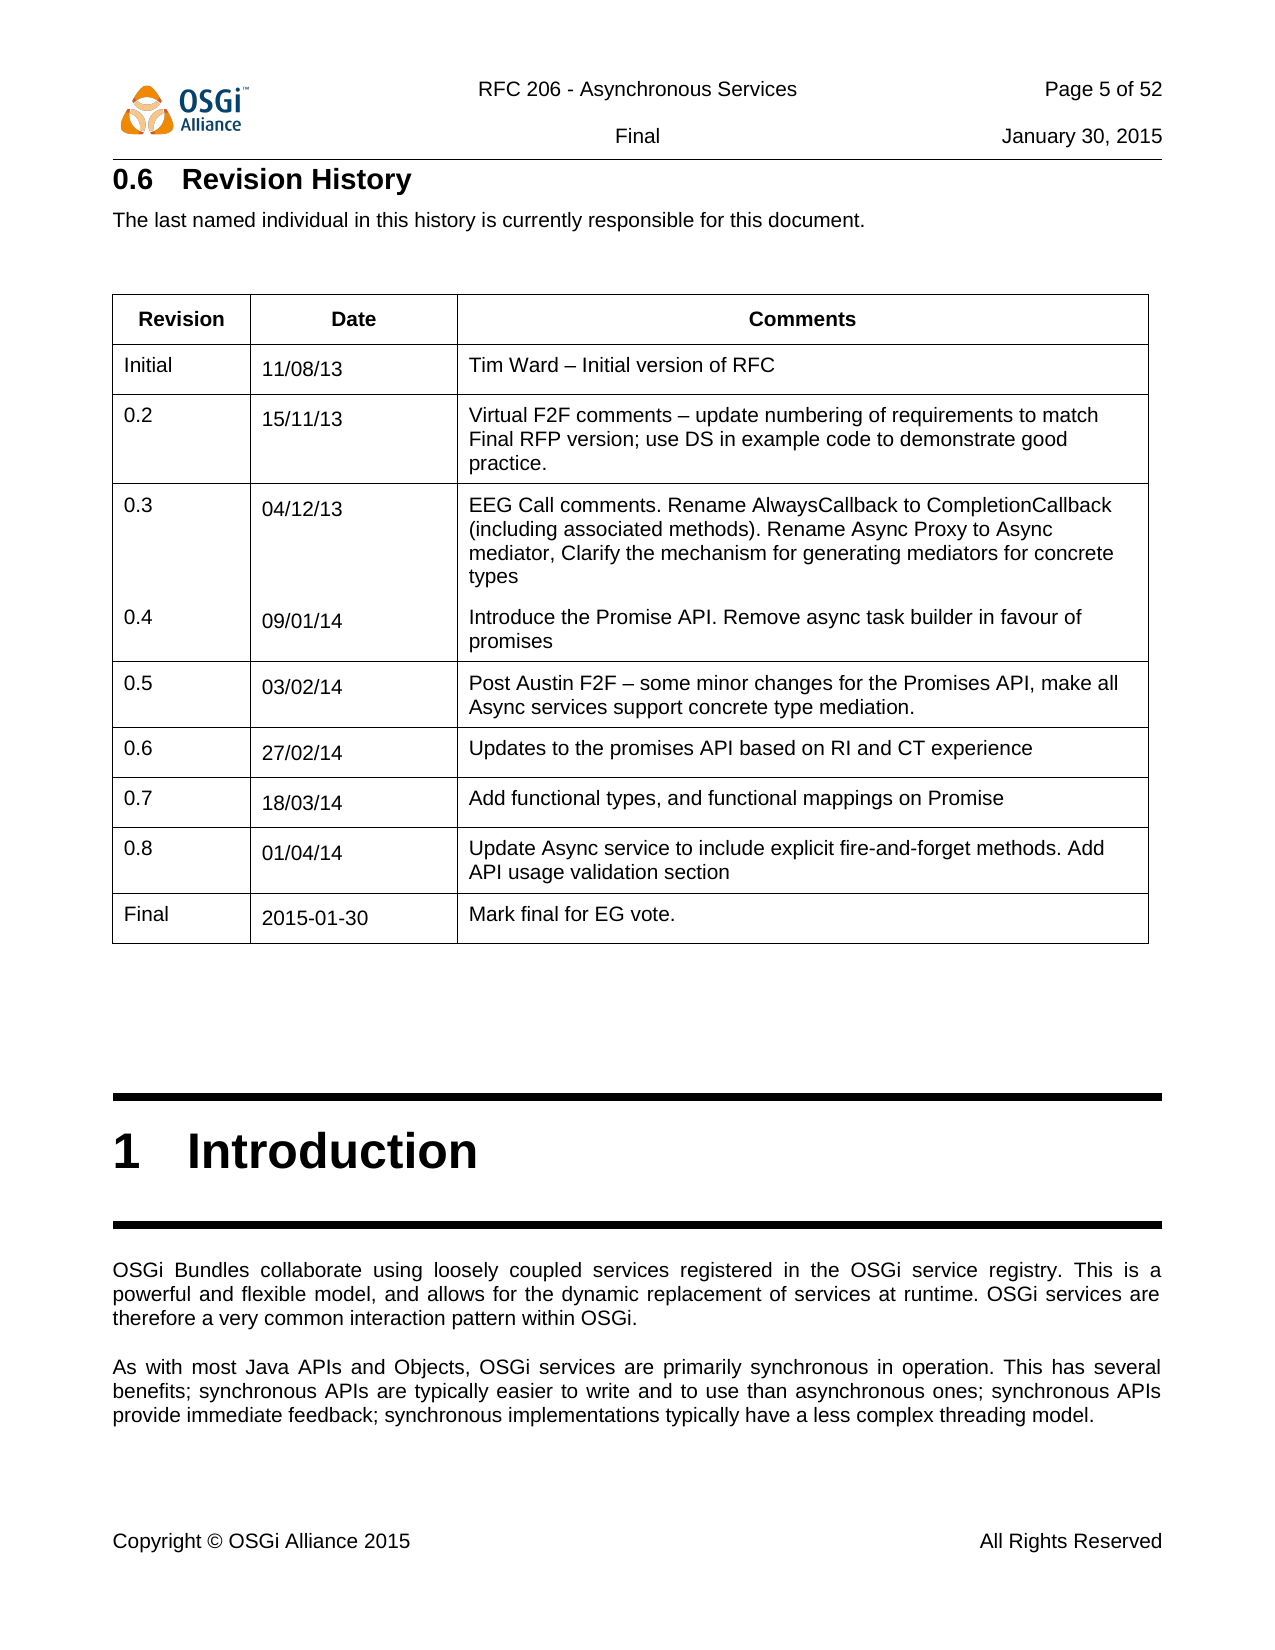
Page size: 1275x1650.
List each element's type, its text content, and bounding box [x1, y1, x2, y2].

picture [113, 78, 257, 142]
table_header Date [251, 295, 457, 343]
table_cell 0.6 [113, 728, 250, 777]
table_cell Updates to the promises API based on RI and CT experience [458, 728, 1148, 777]
table_header Revision [113, 295, 250, 343]
table_cell 04/12/13 [251, 484, 457, 597]
text As with most Java APIs and Objects, OSGi services are primarily synchronous in operation. This has several benefits; synchronous APIs are typically easier to write and to use than asynchronous ones; synchronous APIs provide immediate feedback; synchronous implementations typically have a less complex threading model. [112, 1355, 1162, 1427]
table_cell 0.2 [113, 395, 250, 483]
table_cell Update Async service to include explicit fire-and-forget methods. Add API usage validation section [458, 828, 1148, 892]
table_cell 11/08/13 [251, 345, 457, 393]
table_cell 27/02/14 [251, 728, 457, 777]
table_cell Initial [113, 345, 250, 393]
table_cell Tim Ward – Initial version of RFC [458, 345, 1148, 393]
table_cell Post Austin F2F – some minor changes for the Promises API, make all Async services support concrete type mediation. [458, 662, 1148, 727]
table_cell EEG Call comments. Rename AlwaysCallback to CompletionCallback (including associated methods). Rename Async Proxy to Async mediator, Clarify the mechanism for generating mediators for concrete types [458, 484, 1148, 597]
table_cell 09/01/14 [251, 597, 457, 661]
table_cell Mark final for EG vote. [458, 894, 1148, 942]
table_cell 0.3 [113, 484, 250, 597]
table_cell 15/11/13 [251, 395, 457, 483]
table_cell Virtual F2F comments – update numbering of requirements to match Final RFP version; use DS in example code to demonstrate good practice. [458, 395, 1148, 483]
table_cell 03/02/14 [251, 662, 457, 727]
subtitle Introduction [112, 1094, 1162, 1229]
table_cell Final [113, 894, 250, 942]
table_cell 0.8 [113, 828, 250, 892]
table_cell Add functional types, and functional mappings on Promise [458, 778, 1148, 827]
text OSGi Bundles collaborate using loosely coupled services registered in the OSGi service registry. This is a powerful and flexible model, and allows for the dynamic replacement of services at runtime. OSGi services are therefore a very common interaction pattern within OSGi. [112, 1258, 1162, 1330]
table_cell 0.5 [113, 662, 250, 727]
table_cell 0.4 [113, 597, 250, 661]
table_cell 18/03/14 [251, 778, 457, 827]
subtitle Revision History [112, 160, 1162, 196]
text The last named individual in this history is currently responsible for this document. [112, 208, 1162, 232]
table_cell 0.7 [113, 778, 250, 827]
table_cell Introduce the Promise API. Remove async task builder in favour of promises [458, 597, 1148, 661]
table_header Comments [458, 295, 1148, 343]
table_cell 01/04/14 [251, 828, 457, 892]
table_cell 2015-01-30 [251, 894, 457, 942]
